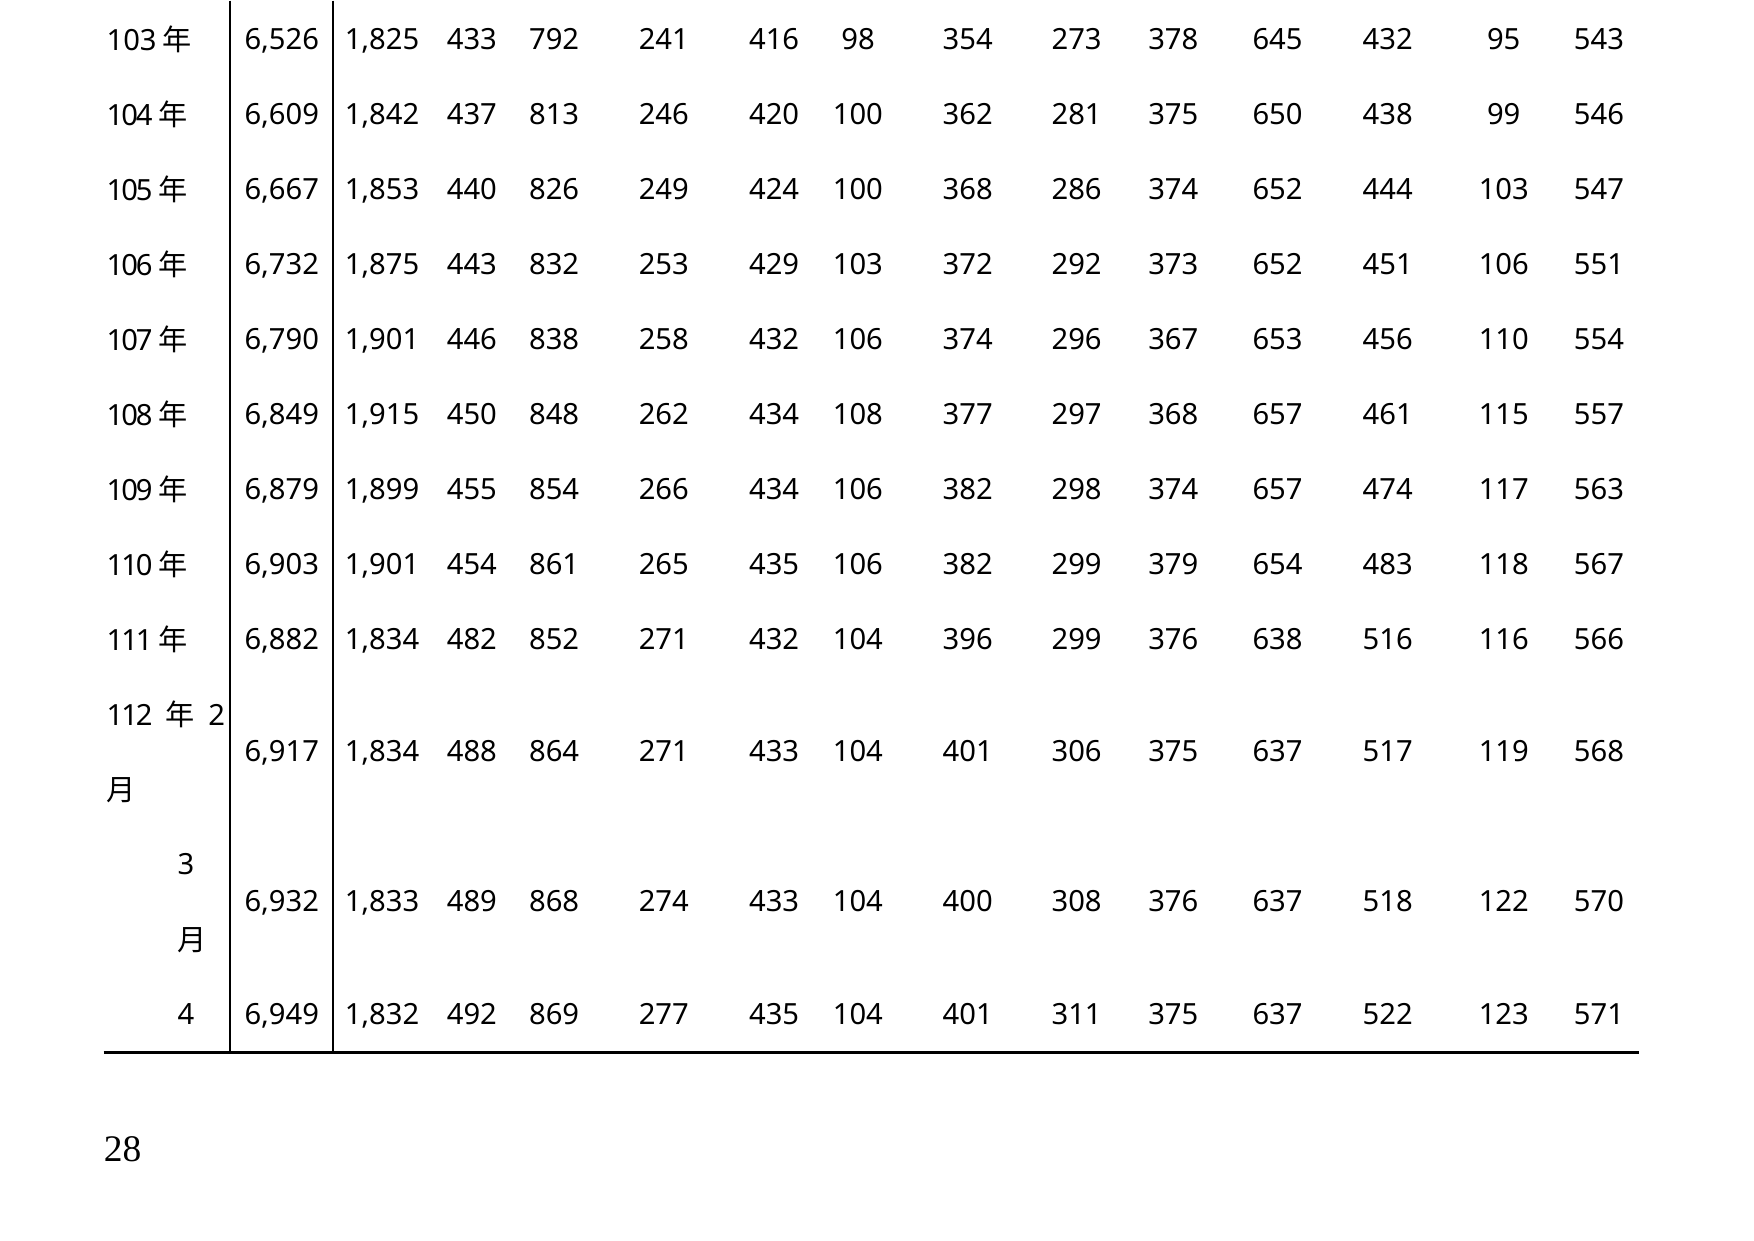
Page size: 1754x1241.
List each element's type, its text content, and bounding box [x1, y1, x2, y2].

table_cell 434 [732, 376, 816, 451]
table_cell 401 [900, 976, 1035, 1051]
table_cell 112年2月 [104, 676, 229, 826]
table_cell 116 [1449, 601, 1558, 676]
table_cell 567 [1558, 526, 1639, 601]
table_cell 362 [900, 76, 1035, 151]
table_cell 566 [1558, 601, 1639, 676]
table_cell 375 [1118, 76, 1229, 151]
table_cell 311 [1035, 976, 1117, 1051]
table_cell 1,834 [334, 676, 430, 826]
table_cell 354 [900, 1, 1035, 76]
table_cell 368 [900, 151, 1035, 226]
table_cell 1,853 [334, 151, 430, 226]
table_cell 100 [816, 151, 899, 226]
table_cell 6,526 [231, 1, 332, 76]
table_cell 443 [430, 226, 513, 301]
table_cell 296 [1035, 301, 1117, 376]
table_cell 433 [430, 1, 513, 76]
table_cell 104 [816, 601, 899, 676]
table_cell 516 [1326, 601, 1449, 676]
table_cell 554 [1558, 301, 1639, 376]
table_cell 99 [1449, 76, 1558, 151]
table_cell 446 [430, 301, 513, 376]
table_cell 432 [1326, 1, 1449, 76]
table_cell 253 [595, 226, 732, 301]
table_cell 115 [1449, 376, 1558, 451]
table_cell 657 [1229, 451, 1326, 526]
table_cell 374 [900, 301, 1035, 376]
table_cell 277 [595, 976, 732, 1051]
table_cell 273 [1035, 1, 1117, 76]
table_cell 306 [1035, 676, 1117, 826]
table_cell 105年 [104, 151, 229, 226]
table_cell 106 [816, 451, 899, 526]
table_cell 271 [595, 601, 732, 676]
table_cell 258 [595, 301, 732, 376]
table_cell 382 [900, 526, 1035, 601]
table_cell 437 [430, 76, 513, 151]
table_cell 438 [1326, 76, 1449, 151]
table_cell 103 [816, 226, 899, 301]
table_cell 262 [595, 376, 732, 451]
table_cell 377 [900, 376, 1035, 451]
table_cell 6,917 [231, 676, 332, 826]
table_cell 375 [1118, 676, 1229, 826]
table_cell 454 [430, 526, 513, 601]
table_cell 638 [1229, 601, 1326, 676]
table_cell 547 [1558, 151, 1639, 226]
table_cell 450 [430, 376, 513, 451]
table_cell 400 [900, 826, 1035, 976]
table_cell 378 [1118, 1, 1229, 76]
table_cell 645 [1229, 1, 1326, 76]
table_cell 455 [430, 451, 513, 526]
table_cell 461 [1326, 376, 1449, 451]
table_cell 522 [1326, 976, 1449, 1051]
table_cell 637 [1229, 676, 1326, 826]
table_cell 650 [1229, 76, 1326, 151]
table_cell 106 [1449, 226, 1558, 301]
table_cell 864 [513, 676, 595, 826]
table_cell 110年 [104, 526, 229, 601]
table_cell 551 [1558, 226, 1639, 301]
table_cell 424 [732, 151, 816, 226]
table_cell 6,609 [231, 76, 332, 151]
table_cell 396 [900, 601, 1035, 676]
table_cell 416 [732, 1, 816, 76]
table_cell 854 [513, 451, 595, 526]
table_cell 298 [1035, 451, 1117, 526]
table_cell 6,903 [231, 526, 332, 601]
table_cell 299 [1035, 526, 1117, 601]
table_cell 107年 [104, 301, 229, 376]
table_cell 308 [1035, 826, 1117, 976]
table_cell 382 [900, 451, 1035, 526]
table_cell 1,899 [334, 451, 430, 526]
table_cell 103年 [104, 1, 229, 76]
table_cell 1,875 [334, 226, 430, 301]
table_cell 123 [1449, 976, 1558, 1051]
table_cell 434 [732, 451, 816, 526]
table_cell 3月 [104, 826, 229, 976]
table_cell 848 [513, 376, 595, 451]
table_cell 869 [513, 976, 595, 1051]
table_cell 375 [1118, 976, 1229, 1051]
table_cell 373 [1118, 226, 1229, 301]
table_cell 852 [513, 601, 595, 676]
table_cell 95 [1449, 1, 1558, 76]
table_cell 543 [1558, 1, 1639, 76]
table_cell 374 [1118, 151, 1229, 226]
table_cell 568 [1558, 676, 1639, 826]
table_cell 117 [1449, 451, 1558, 526]
table_cell 104 [816, 976, 899, 1051]
table_cell 266 [595, 451, 732, 526]
table_cell 1,825 [334, 1, 430, 76]
table_cell 292 [1035, 226, 1117, 301]
table_cell 376 [1118, 601, 1229, 676]
table_cell 286 [1035, 151, 1117, 226]
table_cell 838 [513, 301, 595, 376]
table_cell 6,932 [231, 826, 332, 976]
table_cell 6,949 [231, 976, 332, 1051]
table_cell 652 [1229, 226, 1326, 301]
table_cell 4 [104, 976, 229, 1051]
table_cell 432 [732, 601, 816, 676]
table_cell 98 [816, 1, 899, 76]
table_cell 1,832 [334, 976, 430, 1051]
table_cell 106 [816, 301, 899, 376]
table_cell 571 [1558, 976, 1639, 1051]
table_cell 637 [1229, 826, 1326, 976]
table_cell 274 [595, 826, 732, 976]
table_cell 108年 [104, 376, 229, 451]
table_cell 1,833 [334, 826, 430, 976]
table_cell 6,849 [231, 376, 332, 451]
table_cell 483 [1326, 526, 1449, 601]
table_cell 492 [430, 976, 513, 1051]
table_cell 376 [1118, 826, 1229, 976]
table_cell 653 [1229, 301, 1326, 376]
table_cell 637 [1229, 976, 1326, 1051]
table_cell 517 [1326, 676, 1449, 826]
table_cell 1,901 [334, 301, 430, 376]
table_cell 281 [1035, 76, 1117, 151]
table_cell 104 [816, 826, 899, 976]
table_cell 420 [732, 76, 816, 151]
table_cell 401 [900, 676, 1035, 826]
table_cell 433 [732, 826, 816, 976]
table_cell 570 [1558, 826, 1639, 976]
table_cell 813 [513, 76, 595, 151]
table_cell 657 [1229, 376, 1326, 451]
table_cell 488 [430, 676, 513, 826]
table_cell 103 [1449, 151, 1558, 226]
table_cell 832 [513, 226, 595, 301]
table_cell 792 [513, 1, 595, 76]
table_cell 435 [732, 976, 816, 1051]
table_cell 451 [1326, 226, 1449, 301]
table_cell 110 [1449, 301, 1558, 376]
table_cell 100 [816, 76, 899, 151]
table_cell 546 [1558, 76, 1639, 151]
table_cell 299 [1035, 601, 1117, 676]
table_cell 241 [595, 1, 732, 76]
table_cell 372 [900, 226, 1035, 301]
table_cell 435 [732, 526, 816, 601]
table_cell 563 [1558, 451, 1639, 526]
table_cell 122 [1449, 826, 1558, 976]
table_cell 118 [1449, 526, 1558, 601]
table_cell 1,915 [334, 376, 430, 451]
table_cell 482 [430, 601, 513, 676]
table_cell 826 [513, 151, 595, 226]
table_cell 652 [1229, 151, 1326, 226]
table_cell 108 [816, 376, 899, 451]
table_cell 6,790 [231, 301, 332, 376]
table_cell 246 [595, 76, 732, 151]
table_cell 6,879 [231, 451, 332, 526]
table_cell 374 [1118, 451, 1229, 526]
table_cell 367 [1118, 301, 1229, 376]
table_cell 1,842 [334, 76, 430, 151]
table_cell 440 [430, 151, 513, 226]
table_cell 119 [1449, 676, 1558, 826]
table_cell 104年 [104, 76, 229, 151]
table_cell 6,882 [231, 601, 332, 676]
table_cell 297 [1035, 376, 1117, 451]
table_cell 432 [732, 301, 816, 376]
table_cell 433 [732, 676, 816, 826]
table_cell 489 [430, 826, 513, 976]
table_cell 109年 [104, 451, 229, 526]
table_cell 1,834 [334, 601, 430, 676]
table_cell 444 [1326, 151, 1449, 226]
table_cell 368 [1118, 376, 1229, 451]
table_cell 265 [595, 526, 732, 601]
table_cell 271 [595, 676, 732, 826]
table_cell 456 [1326, 301, 1449, 376]
table_cell 474 [1326, 451, 1449, 526]
table_cell 106 [816, 526, 899, 601]
table_cell 1,901 [334, 526, 430, 601]
table_cell 557 [1558, 376, 1639, 451]
table_cell 518 [1326, 826, 1449, 976]
table_cell 6,732 [231, 226, 332, 301]
table_cell 379 [1118, 526, 1229, 601]
table_cell 106年 [104, 226, 229, 301]
table_cell 429 [732, 226, 816, 301]
table_cell 654 [1229, 526, 1326, 601]
table_cell 868 [513, 826, 595, 976]
table_cell 104 [816, 676, 899, 826]
table_cell 6,667 [231, 151, 332, 226]
table_cell 861 [513, 526, 595, 601]
table_cell 249 [595, 151, 732, 226]
table_cell 111年 [104, 601, 229, 676]
